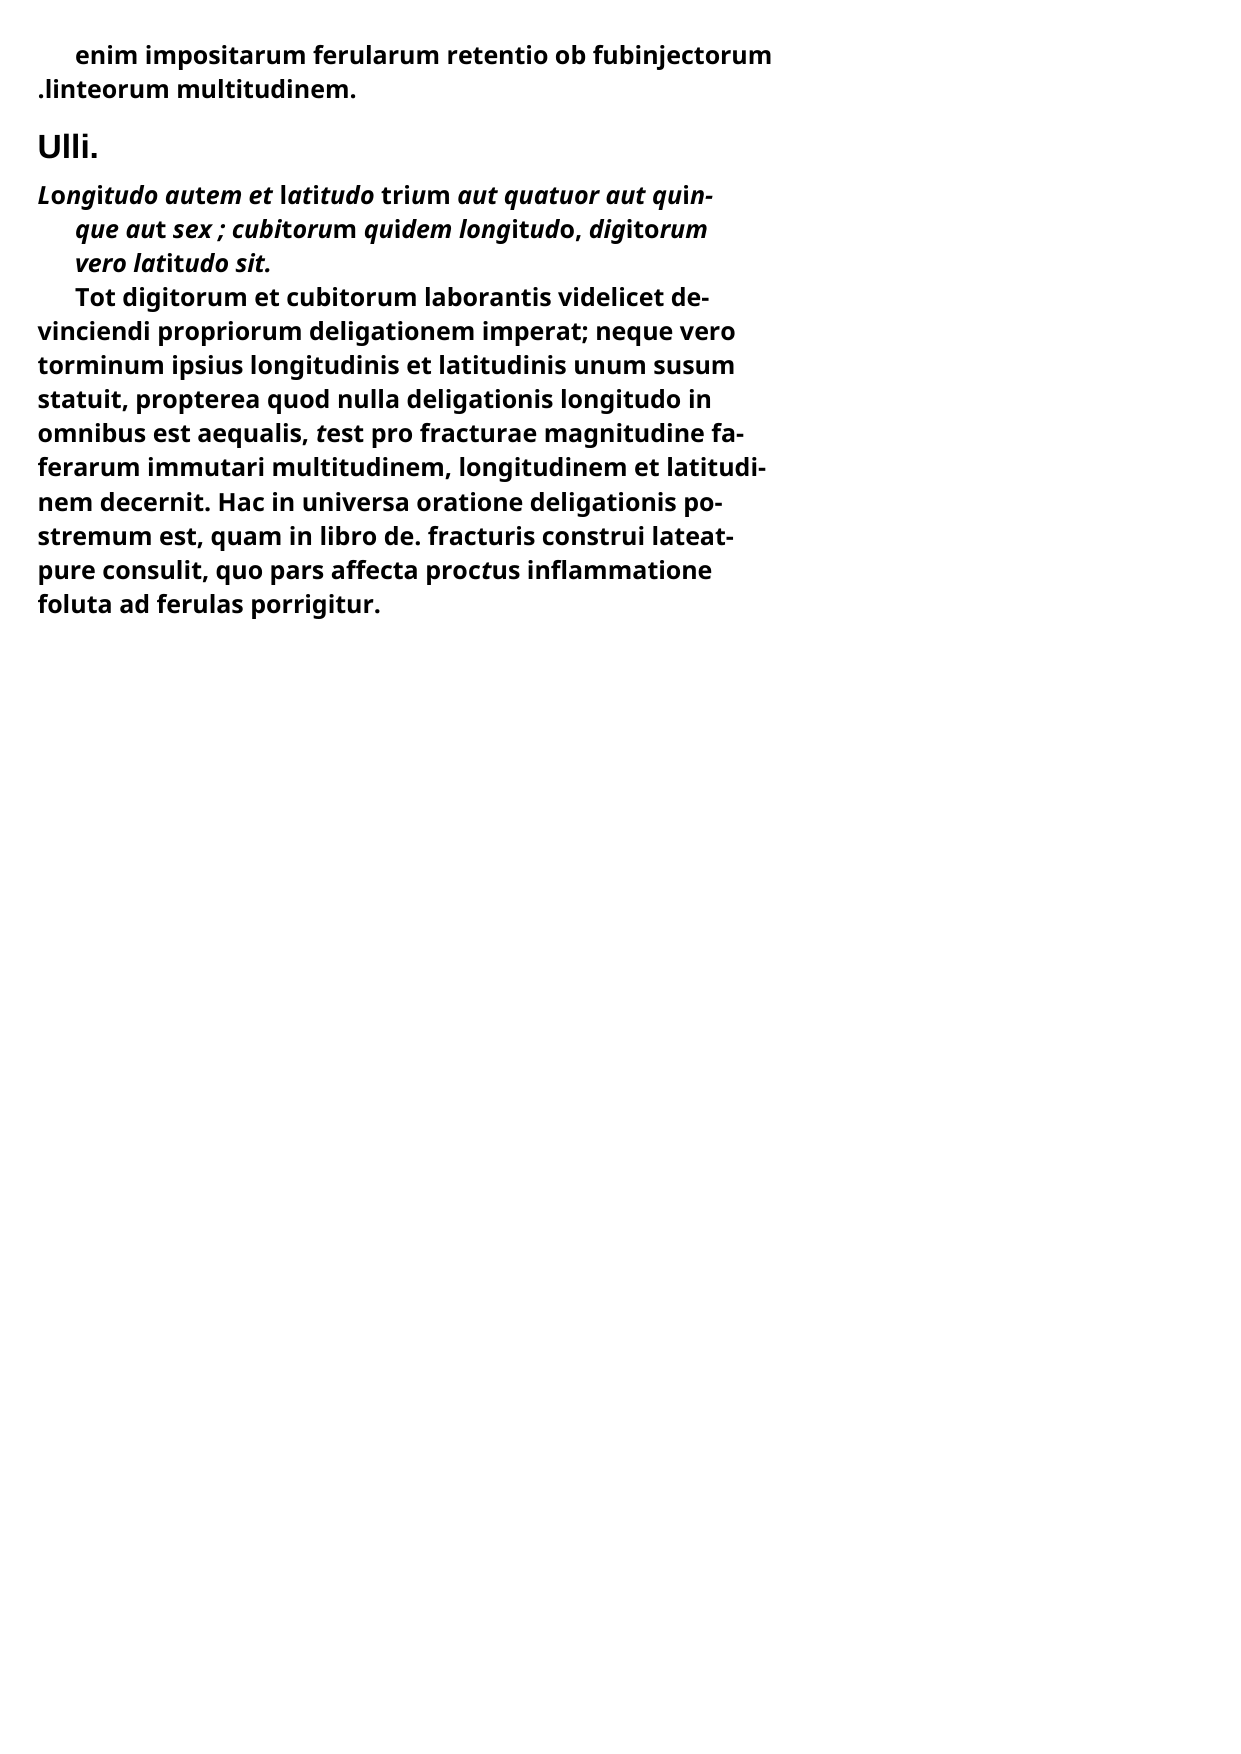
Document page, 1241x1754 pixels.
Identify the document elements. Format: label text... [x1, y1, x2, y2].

subtitle Ulli. [37, 126, 1203, 165]
text Tot digitorum et cubitorum laborantis videlicet de- vinciendi propriorum deligationem imperat; neque vero torminum ipsius longitudinis et latitudinis unum susum statuit, propterea quod nulla deligationis longitudo in omnibus est aequalis, test pro fracturae magnitudine fa- ferarum immutari multitudinem, longitudinem et latitudi- nem decernit. Hac in universa oratione deligationis po- stremum est, quam in libro de. fracturis construi lateat- pure consulit, quo pars affecta proctus inflammatione foluta ad ferulas porrigitur. [37, 280, 1203, 620]
text Longitudo autem et latitudo trium aut quatuor aut quin- que aut sex ; cubitorum quidem longitudo, digitorum vero latitudo sit. [37, 178, 1203, 280]
text enim impositarum ferularum retentio ob fubinjectorum .linteorum multitudinem. [37, 37, 1203, 106]
